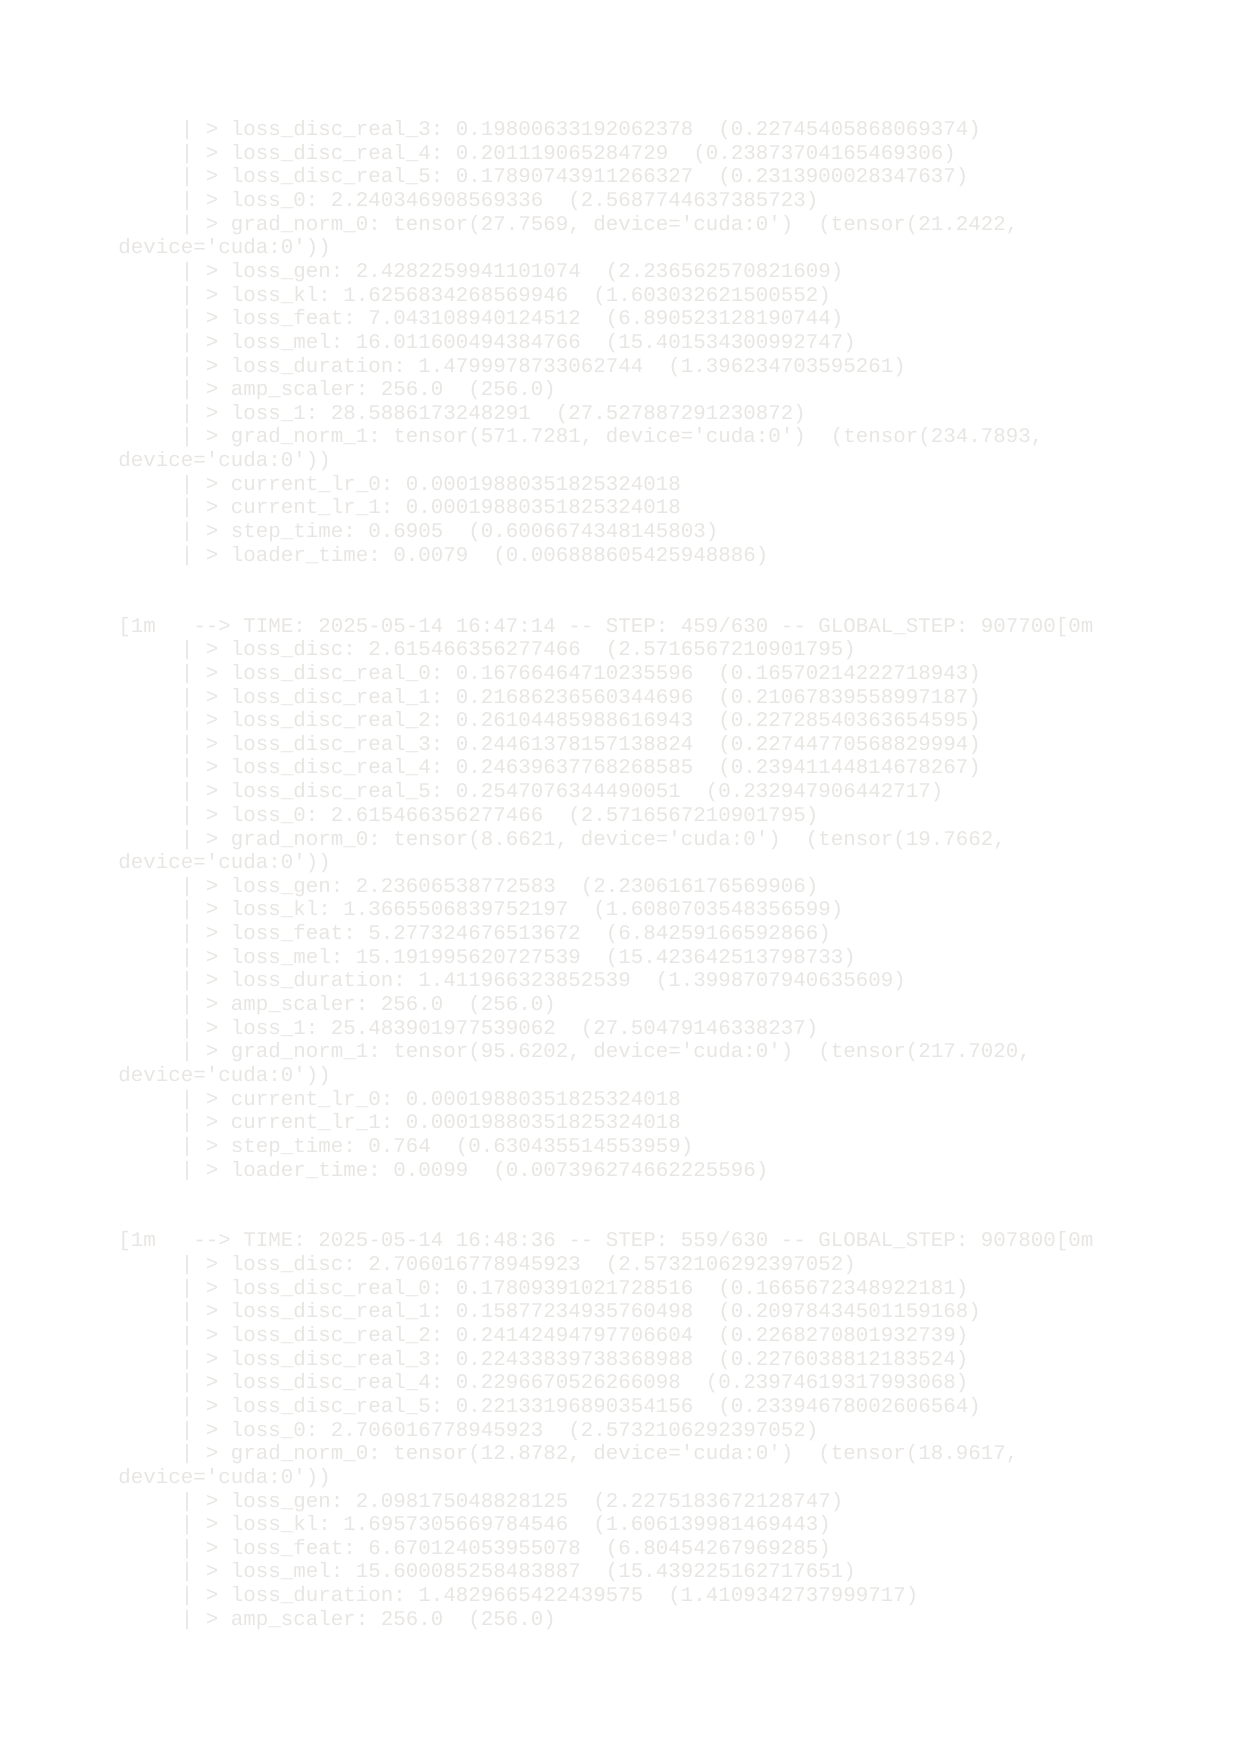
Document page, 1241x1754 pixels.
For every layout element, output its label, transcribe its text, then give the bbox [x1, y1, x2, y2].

text | > grad_norm_0: tensor(12.8782, device='cuda:0') (tensor(18.9617, device='cuda:0')) [118, 1442, 1122, 1489]
text | > current_lr_0: 0.00019880351825324018 [118, 1088, 1122, 1111]
text | > loss_disc_real_2: 0.24142494797706604 (0.2268270801932739) [118, 1324, 1122, 1348]
text | > loss_mel: 15.600085258483887 (15.439225162717651) [118, 1561, 1122, 1584]
text | > loss_feat: 7.043108940124512 (6.890523128190744) [118, 307, 1122, 331]
text | > current_lr_0: 0.00019880351825324018 [118, 473, 1122, 496]
text | > loss_disc_real_0: 0.17809391021728516 (0.1665672348922181) [118, 1277, 1122, 1300]
text | > loss_disc_real_3: 0.19800633192062378 (0.22745405868069374) [118, 118, 1122, 142]
text | > amp_scaler: 256.0 (256.0) [118, 1608, 1122, 1631]
text | > current_lr_1: 0.00019880351825324018 [118, 1111, 1122, 1135]
text | > loss_kl: 1.6256834268569946 (1.603032621500552) [118, 284, 1122, 307]
text | > loss_disc_real_5: 0.2547076344490051 (0.232947906442717) [118, 780, 1122, 804]
text | > loss_disc: 2.615466356277466 (2.5716567210901795) [118, 638, 1122, 662]
text | > current_lr_1: 0.00019880351825324018 [118, 496, 1122, 520]
text | > loss_feat: 6.670124053955078 (6.80454267969285) [118, 1537, 1122, 1561]
text | > loss_disc_real_4: 0.201119065284729 (0.23873704165469306) [118, 142, 1122, 165]
text | > loss_gen: 2.23606538772583 (2.230616176569906) [118, 875, 1122, 898]
text | > loss_duration: 1.4799978733062744 (1.396234703595261) [118, 354, 1122, 378]
text | > loss_gen: 2.098175048828125 (2.2275183672128747) [118, 1489, 1122, 1513]
text | > loss_feat: 5.277324676513672 (6.84259166592866) [118, 922, 1122, 946]
text | > loss_0: 2.240346908569336 (2.5687744637385723) [118, 189, 1122, 213]
text | > loader_time: 0.0079 (0.006888605425948886) [118, 544, 1122, 567]
text | > grad_norm_0: tensor(27.7569, device='cuda:0') (tensor(21.2422, device='cuda:0')) [118, 213, 1122, 260]
text | > loss_duration: 1.4829665422439575 (1.4109342737999717) [118, 1584, 1122, 1608]
text | > loss_1: 25.483901977539062 (27.50479146338237) [118, 1017, 1122, 1040]
text | > amp_scaler: 256.0 (256.0) [118, 378, 1122, 402]
text | > grad_norm_0: tensor(8.6621, device='cuda:0') (tensor(19.7662, device='cuda:0')) [118, 827, 1122, 875]
text | > loss_disc_real_5: 0.22133196890354156 (0.23394678002606564) [118, 1395, 1122, 1419]
text | > loss_disc_real_4: 0.24639637768268585 (0.23941144814678267) [118, 757, 1122, 780]
text | > loss_disc_real_1: 0.21686236560344696 (0.21067839558997187) [118, 686, 1122, 709]
text | > step_time: 0.6905 (0.6006674348145803) [118, 520, 1122, 544]
text | > loss_kl: 1.3665506839752197 (1.6080703548356599) [118, 898, 1122, 922]
text | > loss_0: 2.706016778945923 (2.5732106292397052) [118, 1419, 1122, 1442]
text | > loss_disc_real_0: 0.16766464710235596 (0.16570214222718943) [118, 662, 1122, 686]
text | > loss_0: 2.615466356277466 (2.5716567210901795) [118, 804, 1122, 827]
text | > loss_disc_real_3: 0.22433839738368988 (0.2276038812183524) [118, 1348, 1122, 1371]
text | > loss_1: 28.5886173248291 (27.527887291230872) [118, 402, 1122, 426]
text | > loss_disc_real_5: 0.17890743911266327 (0.2313900028347637) [118, 165, 1122, 189]
text [1m --> TIME: 2025-05-14 16:48:36 -- STEP: 559/630 -- GLOBAL_STEP: 907800[0m [118, 1229, 1122, 1253]
text | > loss_duration: 1.411966323852539 (1.3998707940635609) [118, 969, 1122, 993]
text | > step_time: 0.764 (0.630435514553959) [118, 1135, 1122, 1158]
text | > loss_mel: 15.191995620727539 (15.423642513798733) [118, 946, 1122, 969]
text | > loss_gen: 2.4282259941101074 (2.236562570821609) [118, 260, 1122, 284]
text | > loss_disc: 2.706016778945923 (2.5732106292397052) [118, 1253, 1122, 1277]
text | > grad_norm_1: tensor(95.6202, device='cuda:0') (tensor(217.7020, device='cuda:0')) [118, 1040, 1122, 1088]
text | > grad_norm_1: tensor(571.7281, device='cuda:0') (tensor(234.7893, device='cuda:0')) [118, 426, 1122, 473]
text | > amp_scaler: 256.0 (256.0) [118, 993, 1122, 1017]
text | > loss_kl: 1.6957305669784546 (1.606139981469443) [118, 1513, 1122, 1537]
text | > loss_disc_real_4: 0.2296670526266098 (0.23974619317993068) [118, 1371, 1122, 1395]
text | > loss_disc_real_3: 0.24461378157138824 (0.22744770568829994) [118, 733, 1122, 757]
text | > loss_disc_real_2: 0.26104485988616943 (0.22728540363654595) [118, 709, 1122, 733]
text | > loss_mel: 16.011600494384766 (15.401534300992747) [118, 331, 1122, 354]
text | > loss_disc_real_1: 0.15877234935760498 (0.20978434501159168) [118, 1300, 1122, 1324]
text | > loader_time: 0.0099 (0.007396274662225596) [118, 1158, 1122, 1182]
text [1m --> TIME: 2025-05-14 16:47:14 -- STEP: 459/630 -- GLOBAL_STEP: 907700[0m [118, 615, 1122, 638]
